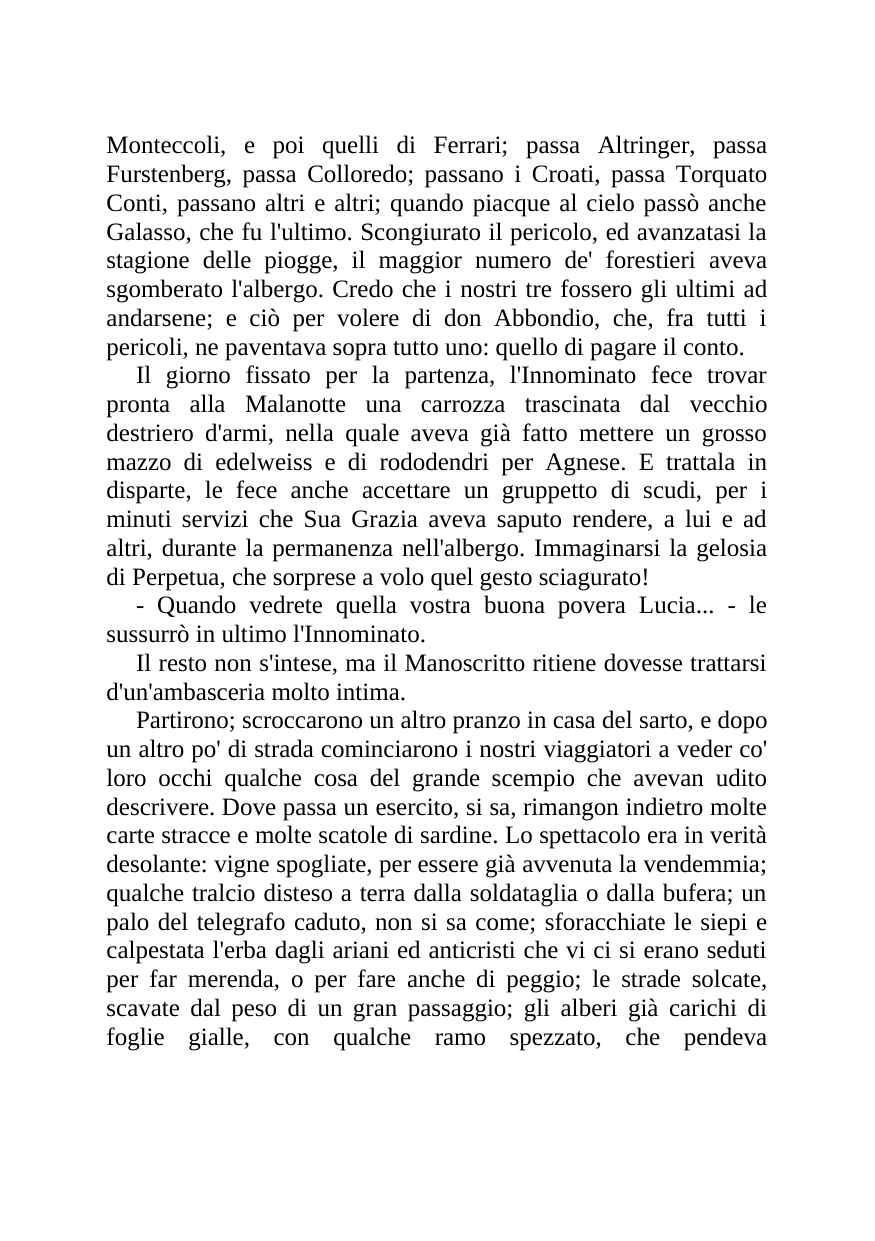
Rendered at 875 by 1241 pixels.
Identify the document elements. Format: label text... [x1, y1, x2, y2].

text Partirono; scroccarono un altro pranzo in casa del sarto, e dopo un altro po' di strada cominciarono i nostri viaggiatori a veder co' loro occhi qualche cosa del grande scempio che avevan udito descrivere. Dove passa un esercito, si sa, rimangon indietro molte carte stracce e molte scatole di sardine. Lo spettacolo era in verità desolante: vigne spogliate, per essere già avvenuta la vendemmia; qualche tralcio disteso a terra dalla soldataglia o dalla bufera; un palo del telegrafo caduto, non si sa come; sforacchiate le siepi e calpestata l'erba dagli ariani ed anticristi che vi ci si erano seduti per far merenda, o per fare anche di peggio; le strade solcate, scavate dal peso di un gran passaggio; gli alberi già carichi di foglie gialle, con qualche ramo spezzato, che pendeva [106, 705, 768, 1050]
text Il resto non s'intese, ma il Manoscritto ritiene dovesse trattarsi d'un'ambasceria molto intima. [106, 648, 768, 705]
text Monteccoli, e poi quelli di Ferrari; passa Altringer, passa Furstenberg, passa Colloredo; passano i Croati, passa Torquato Conti, passano altri e altri; quando piacque al cielo passò anche Galasso, che fu l'ultimo. Scongiurato il pericolo, ed avanzatasi la stagione delle piogge, il maggior numero de' forestieri aveva sgomberato l'albergo. Credo che i nostri tre fossero gli ultimi ad andarsene; e ciò per volere di don Abbondio, che, fra tutti i pericoli, ne paventava sopra tutto uno: quello di pagare il conto. [106, 130, 768, 360]
text Il giorno fissato per la partenza, l'Innominato fece trovar pronta alla Malanotte una carrozza trascinata dal vecchio destriero d'armi, nella quale aveva già fatto mettere un grosso mazzo di edelweiss e di rododendri per Agnese. E trattala in disparte, le fece anche accettare un gruppetto di scudi, per i minuti servizi che Sua Grazia aveva saputo rendere, a lui e ad altri, durante la permanenza nell'albergo. Immaginarsi la gelosia di Perpetua, che sorprese a volo quel gesto sciagurato! [106, 360, 768, 590]
text - Quando vedrete quella vostra buona povera Lucia... - le sussurrò in ultimo l'Innominato. [106, 590, 768, 648]
